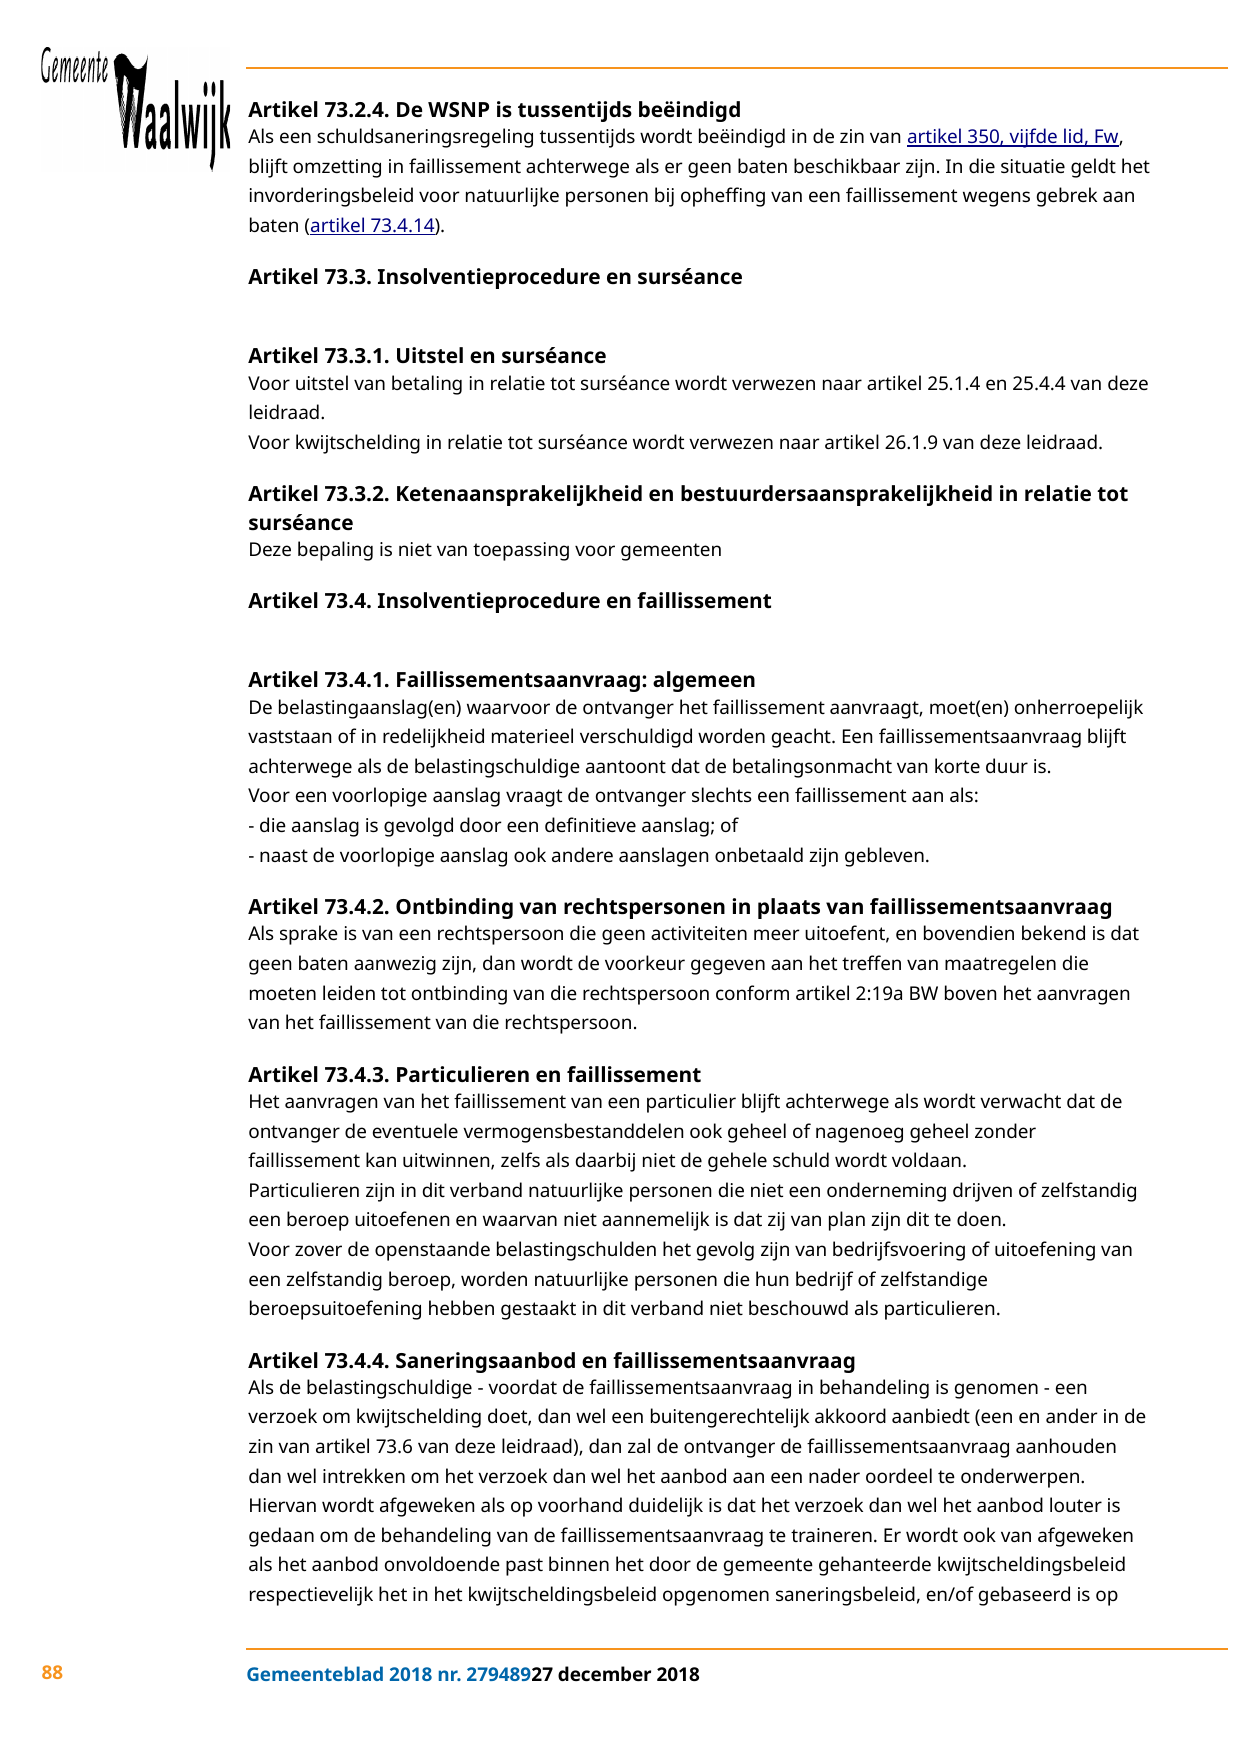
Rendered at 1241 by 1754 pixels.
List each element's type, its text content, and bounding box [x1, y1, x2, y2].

text Artikel 73.4. Insolventieprocedure en faillissement [248, 587, 1152, 615]
text Particulieren zijn in dit verband natuurlijke personen die niet een onderneming drijven of zelfstandig een beroep uitoefenen en waarvan niet aannemelijk is dat zij van plan zijn dit te doen. [248, 1177, 1152, 1232]
text - die aanslag is gevolgd door een definitieve aanslag; of [248, 812, 1152, 838]
text - naast de voorlopige aanslag ook andere aanslagen onbetaald zijn gebleven. [248, 842, 1152, 867]
picture [41, 47, 231, 172]
text Artikel 73.3.1. Uitstel en surséance [248, 341, 1152, 370]
text Artikel 73.4.2. Ontbinding van rechtspersonen in plaats van faillissementsaanvraag [248, 892, 1152, 921]
text Voor een voorlopige aanslag vraagt de ontvanger slechts een faillissement aan als: [248, 783, 1152, 808]
text Deze bepaling is niet van toepassing voor gemeenten [248, 536, 1152, 562]
text Het aanvragen van het faillissement van een particulier blijft achterwege als wordt verwacht dat de ontvanger de eventuele vermogensbestanddelen ook geheel of nagenoeg geheel zonder faillissement kan uitwinnen, zelfs als daarbij niet de gehele schuld wordt voldaan. [248, 1088, 1152, 1173]
text Als sprake is van een rechtspersoon die geen activiteiten meer uitoefent, en bovendien bekend is dat geen baten aanwezig zijn, dan wordt de voorkeur gegeven aan het treffen van maatregelen die moeten leiden tot ontbinding van die rechtspersoon conform artikel 2:19a BW boven het aanvragen van het faillissement van die rechtspersoon. [248, 921, 1152, 1035]
text Voor kwijtschelding in relatie tot surséance wordt verwezen naar artikel 26.1.9 van deze leidraad. [248, 429, 1152, 454]
text Artikel 73.4.4. Saneringsaanbod en faillissementsaanvraag [248, 1346, 1152, 1374]
text Hiervan wordt afgeweken als op voorhand duidelijk is dat het verzoek dan wel het aanbod louter is gedaan om de behandeling van de faillissementsaanvraag te traineren. Er wordt ook van afgeweken als het aanbod onvoldoende past binnen het door de gemeente gehanteerde kwijtscheldingsbeleid respectievelijk het in het kwijtscheldingsbeleid opgenomen saneringsbeleid, en/of gebaseerd is op [248, 1492, 1152, 1607]
text Als de belastingschuldige - voordat de faillissementsaanvraag in behandeling is genomen - een verzoek om kwijtschelding doet, dan wel een buitengerechtelijk akkoord aanbiedt (een en ander in de zin van artikel 73.6 van deze leidraad), dan zal de ontvanger de faillissementsaanvraag aanhouden dan wel intrekken om het verzoek dan wel het aanbod aan een nader oordeel te onderwerpen. [248, 1374, 1152, 1489]
text De belastingaanslag(en) waarvoor de ontvanger het faillissement aanvraagt, moet(en) onherroepelijk vaststaan of in redelijkheid materieel verschuldigd worden geacht. Een faillissementsaanvraag blijft achterwege als de belastingschuldige aantoont dat de betalingsonmacht van korte duur is. [248, 694, 1152, 779]
text Artikel 73.3. Insolventieprocedure en surséance [248, 262, 1152, 291]
text Artikel 73.4.3. Particulieren en faillissement [248, 1060, 1152, 1088]
text Als een schuldsaneringsregeling tussentijds wordt beëindigd in de zin van artikel 350, vijfde lid, Fw, blijft omzetting in faillissement achterwege als er geen baten beschikbaar zijn. In die situatie geldt het invorderingsbeleid voor natuurlijke personen bij opheffing van een faillissement wegens gebrek aan baten (artikel 73.4.14). [248, 123, 1152, 238]
text Artikel 73.3.2. Ketenaansprakelijkheid en bestuurdersaansprakelijkheid in relatie tot surséance [248, 479, 1152, 536]
text Voor uitstel van betaling in relatie tot surséance wordt verwezen naar artikel 25.1.4 en 25.4.4 van deze leidraad. [248, 370, 1152, 425]
text Voor zover de openstaande belastingschulden het gevolg zijn van bedrijfsvoering of uitoefening van een zelfstandig beroep, worden natuurlijke personen die hun bedrijf of zelfstandige beroepsuitoefening hebben gestaakt in dit verband niet beschouwd als particulieren. [248, 1236, 1152, 1321]
text Artikel 73.2.4. De WSNP is tussentijds beëindigd [248, 95, 1152, 123]
text Artikel 73.4.1. Faillissementsaanvraag: algemeen [248, 665, 1152, 694]
